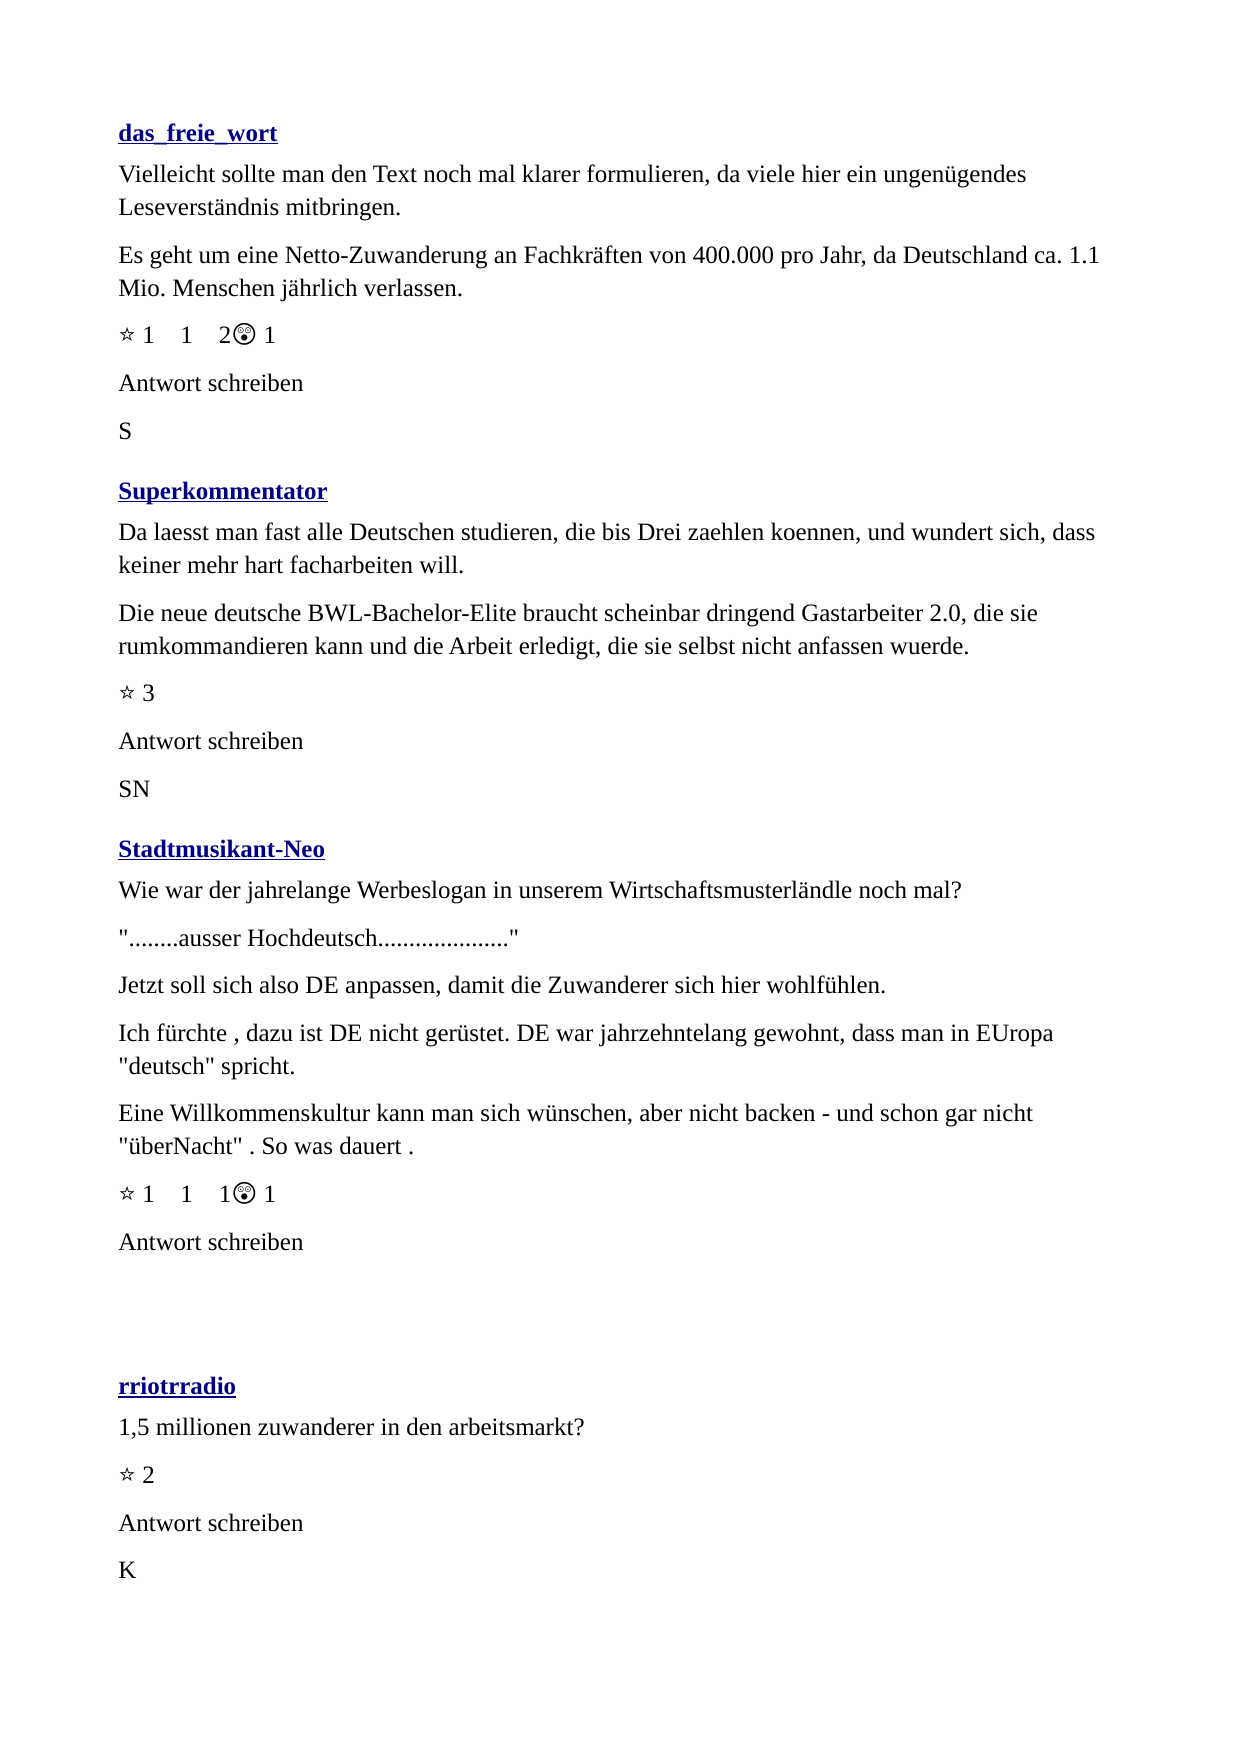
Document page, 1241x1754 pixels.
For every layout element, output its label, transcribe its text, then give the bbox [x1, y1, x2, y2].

text "........ausser Hochdeutsch....................." [118, 923, 1122, 951]
text S [118, 416, 1122, 444]
subtitle rriotrradio [118, 1371, 1122, 1400]
text Es geht um eine Netto-Zuwanderung an Fachkräften von 400.000 pro Jahr, da Deutschland ca. 1.1 Mio. Menschen jährlich verlassen. [118, 240, 1122, 302]
text Wie war der jahrelange Werbeslogan in unserem Wirtschaftsmusterländle noch mal? [118, 875, 1122, 904]
text Antwort schreiben [118, 1227, 1122, 1255]
text Eine Willkommenskultur kann man sich wünschen, aber nicht backen - und schon gar nicht "überNacht" . So was dauert . [118, 1098, 1122, 1160]
text ⭐️ 1🙁 1🤨 1😲 1 [118, 1179, 1122, 1208]
subtitle das_freie_wort [118, 118, 1122, 147]
text 1,5 millionen zuwanderer in den arbeitsmarkt? [118, 1412, 1122, 1441]
text Antwort schreiben [118, 368, 1122, 397]
subtitle Superkommentator [118, 476, 1122, 505]
text Ich fürchte , dazu ist DE nicht gerüstet. DE war jahrzehntelang gewohnt, dass man in EUropa "deutsch" spricht. [118, 1018, 1122, 1079]
text ⭐️ 3 [118, 678, 1122, 707]
text ⭐️ 2 [118, 1460, 1122, 1489]
text ⭐️ 1🙁 1🤨 2😲 1 [118, 321, 1122, 349]
subtitle Stadtmusikant-Neo [118, 834, 1122, 862]
text Antwort schreiben [118, 1508, 1122, 1536]
text Da laesst man fast alle Deutschen studieren, die bis Drei zaehlen koennen, und wundert sich, dass keiner mehr hart facharbeiten will. [118, 517, 1122, 579]
text Vielleicht sollte man den Text noch mal klarer formulieren, da viele hier ein ungenügendes Leseverständnis mitbringen. [118, 159, 1122, 221]
text Antwort schreiben [118, 726, 1122, 755]
text Die neue deutsche BWL-Bachelor-Elite braucht scheinbar dringend Gastarbeiter 2.0, die sie rumkommandieren kann und die Arbeit erledigt, die sie selbst nicht anfassen wuerde. [118, 598, 1122, 659]
text Jetzt soll sich also DE anpassen, damit die Zuwanderer sich hier wohlfühlen. [118, 970, 1122, 999]
text SN [118, 774, 1122, 802]
text K [118, 1555, 1122, 1584]
